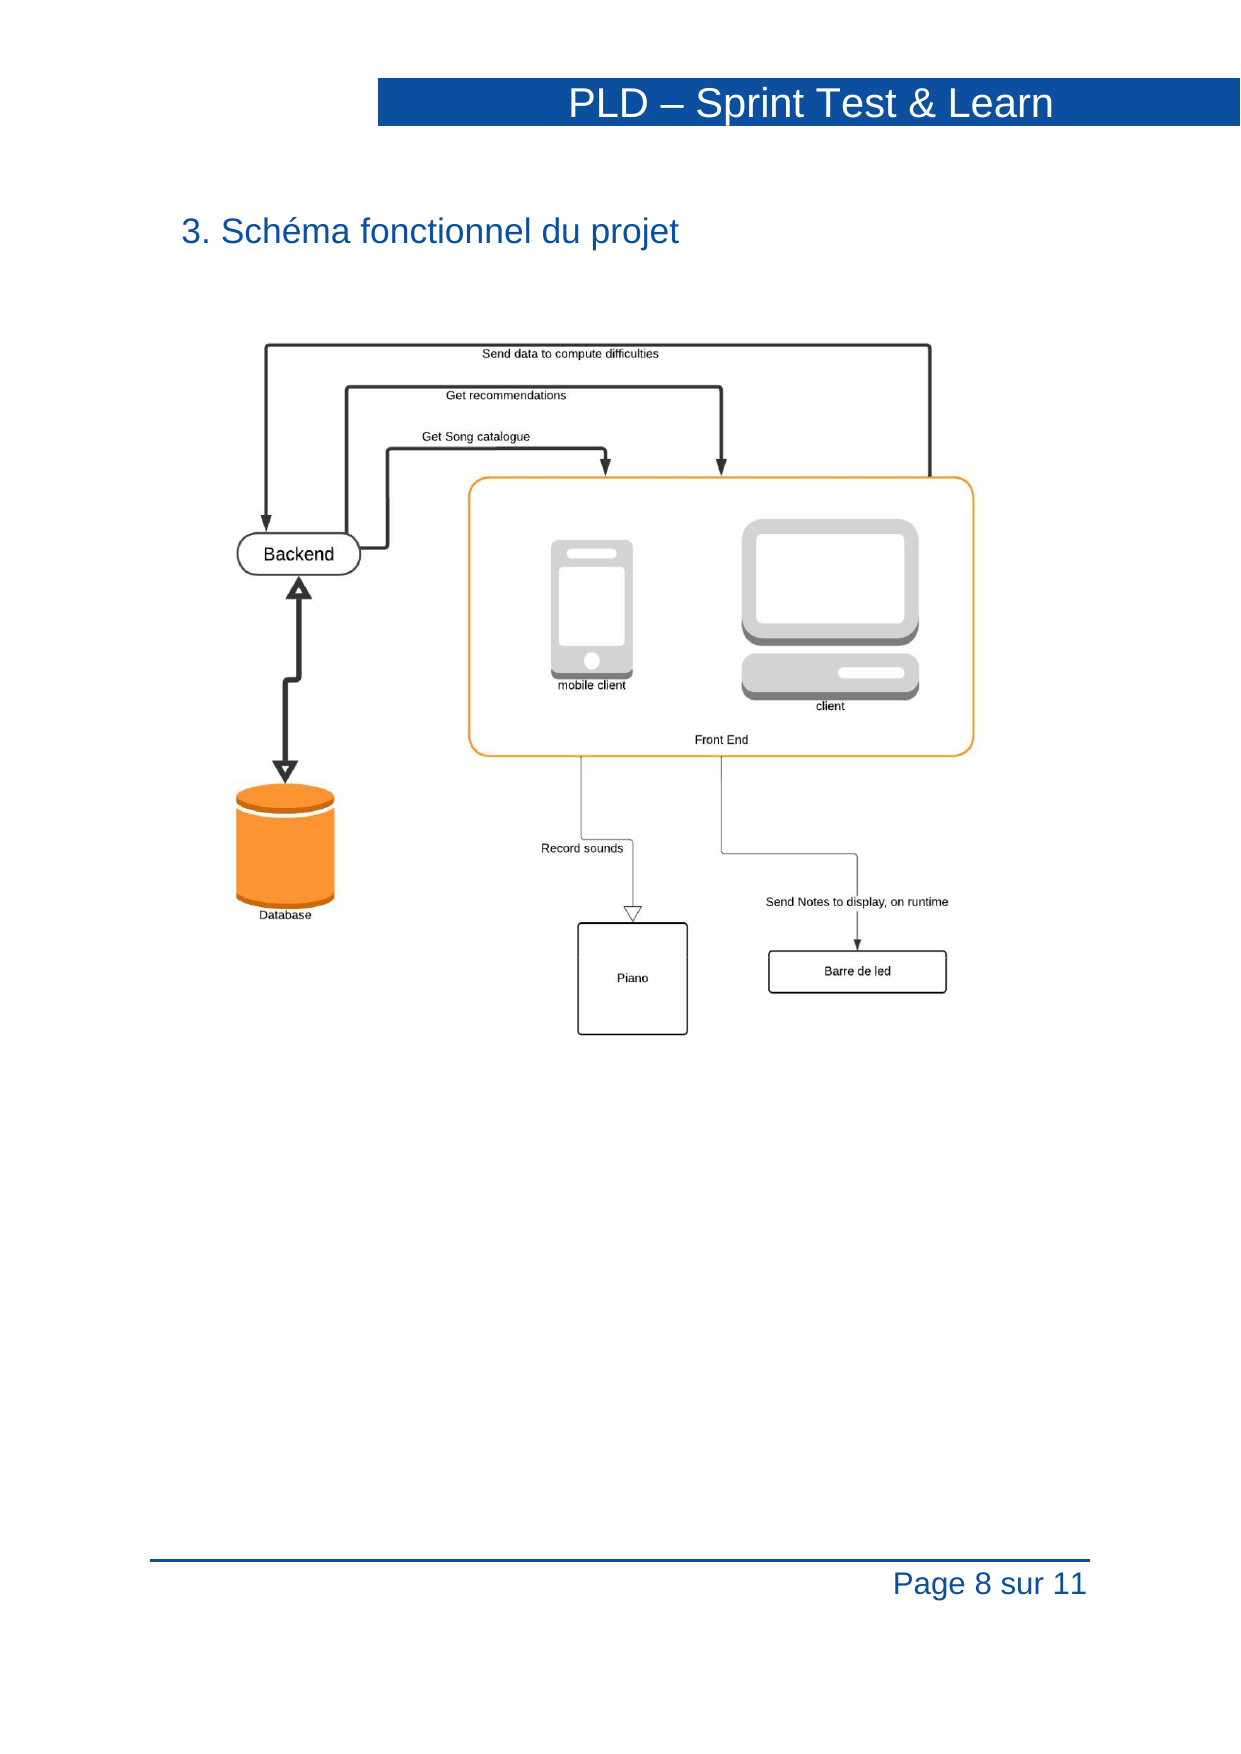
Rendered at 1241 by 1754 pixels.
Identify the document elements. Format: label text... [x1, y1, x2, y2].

text 3. Schéma fonctionnel du projet [181, 210, 1090, 251]
picture [169, 261, 1014, 1101]
